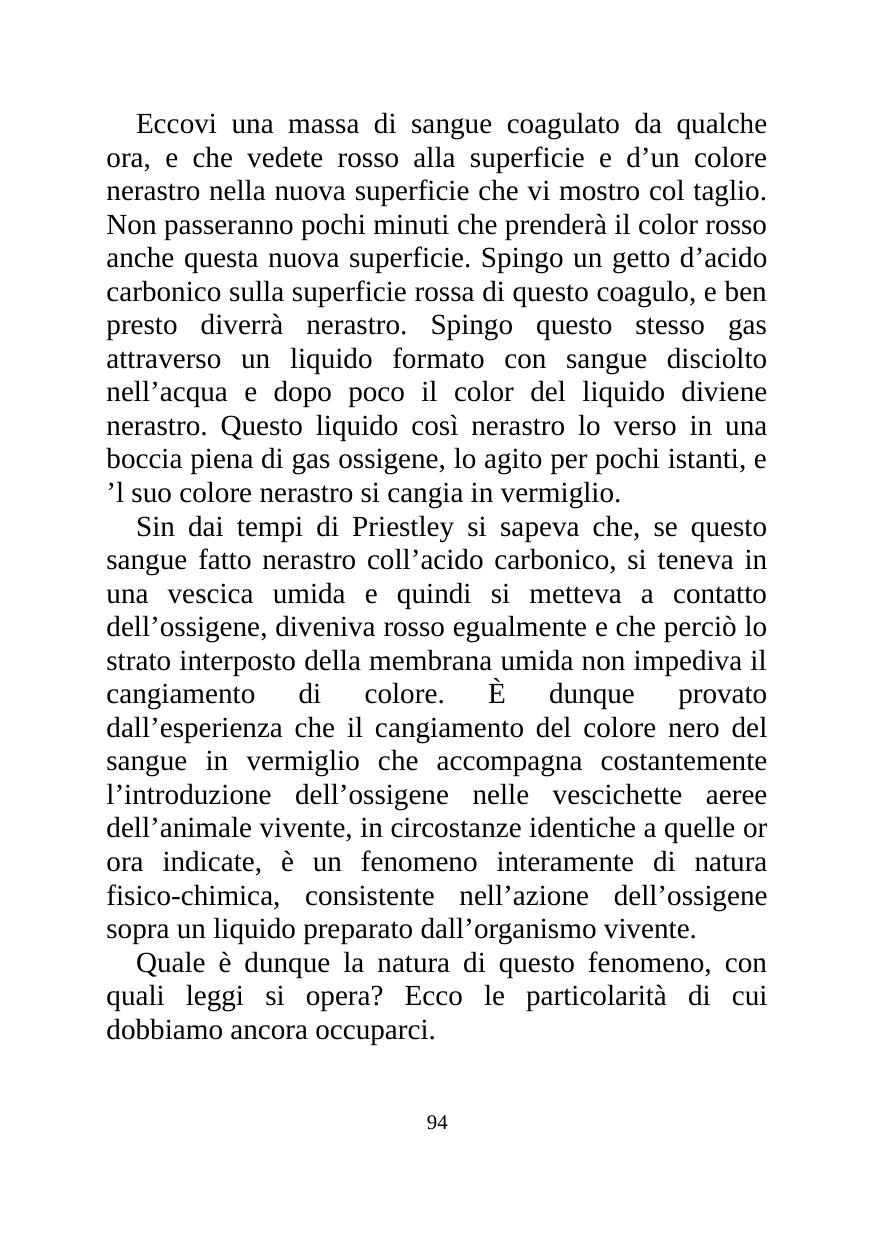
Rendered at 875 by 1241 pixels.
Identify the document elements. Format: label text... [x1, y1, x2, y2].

text Quale è dunque la natura di questo fenomeno, con quali leggi si opera? Ecco le particolarità di cui dobbiamo ancora occuparci. [106, 945, 768, 1045]
text Eccovi una massa di sangue coagulato da qualche ora, e che vedete rosso alla superficie e d’un colore nerastro nella nuova superficie che vi mostro col taglio. Non passeranno pochi minuti che prenderà il color rosso anche questa nuova superficie. Spingo un getto d’acido carbonico sulla superficie rossa di questo coagulo, e ben presto diverrà nerastro. Spingo questo stesso gas attraverso un liquido formato con sangue disciolto nell’acqua e dopo poco il color del liquido diviene nerastro. Questo liquido così nerastro lo verso in una boccia piena di gas ossigene, lo agito per pochi istanti, e ’l suo colore nerastro si cangia in vermiglio. [106, 106, 768, 509]
text Sin dai tempi di Priestley si sapeva che, se questo sangue fatto nerastro coll’acido carbonico, si teneva in una vescica umida e quindi si metteva a contatto dell’ossigene, diveniva rosso egualmente e che perciò lo strato interposto della membrana umida non impediva il cangiamento di colore. È dunque provato dall’esperienza che il cangiamento del colore nero del sangue in vermiglio che accompagna costantemente l’introduzione dell’ossigene nelle vescichette aeree dell’animale vivente, in circostanze identiche a quelle or ora indicate, è un fenomeno interamente di natura fisico-chimica, consistente nell’azione dell’ossigene sopra un liquido preparato dall’organismo vivente. [106, 509, 768, 945]
